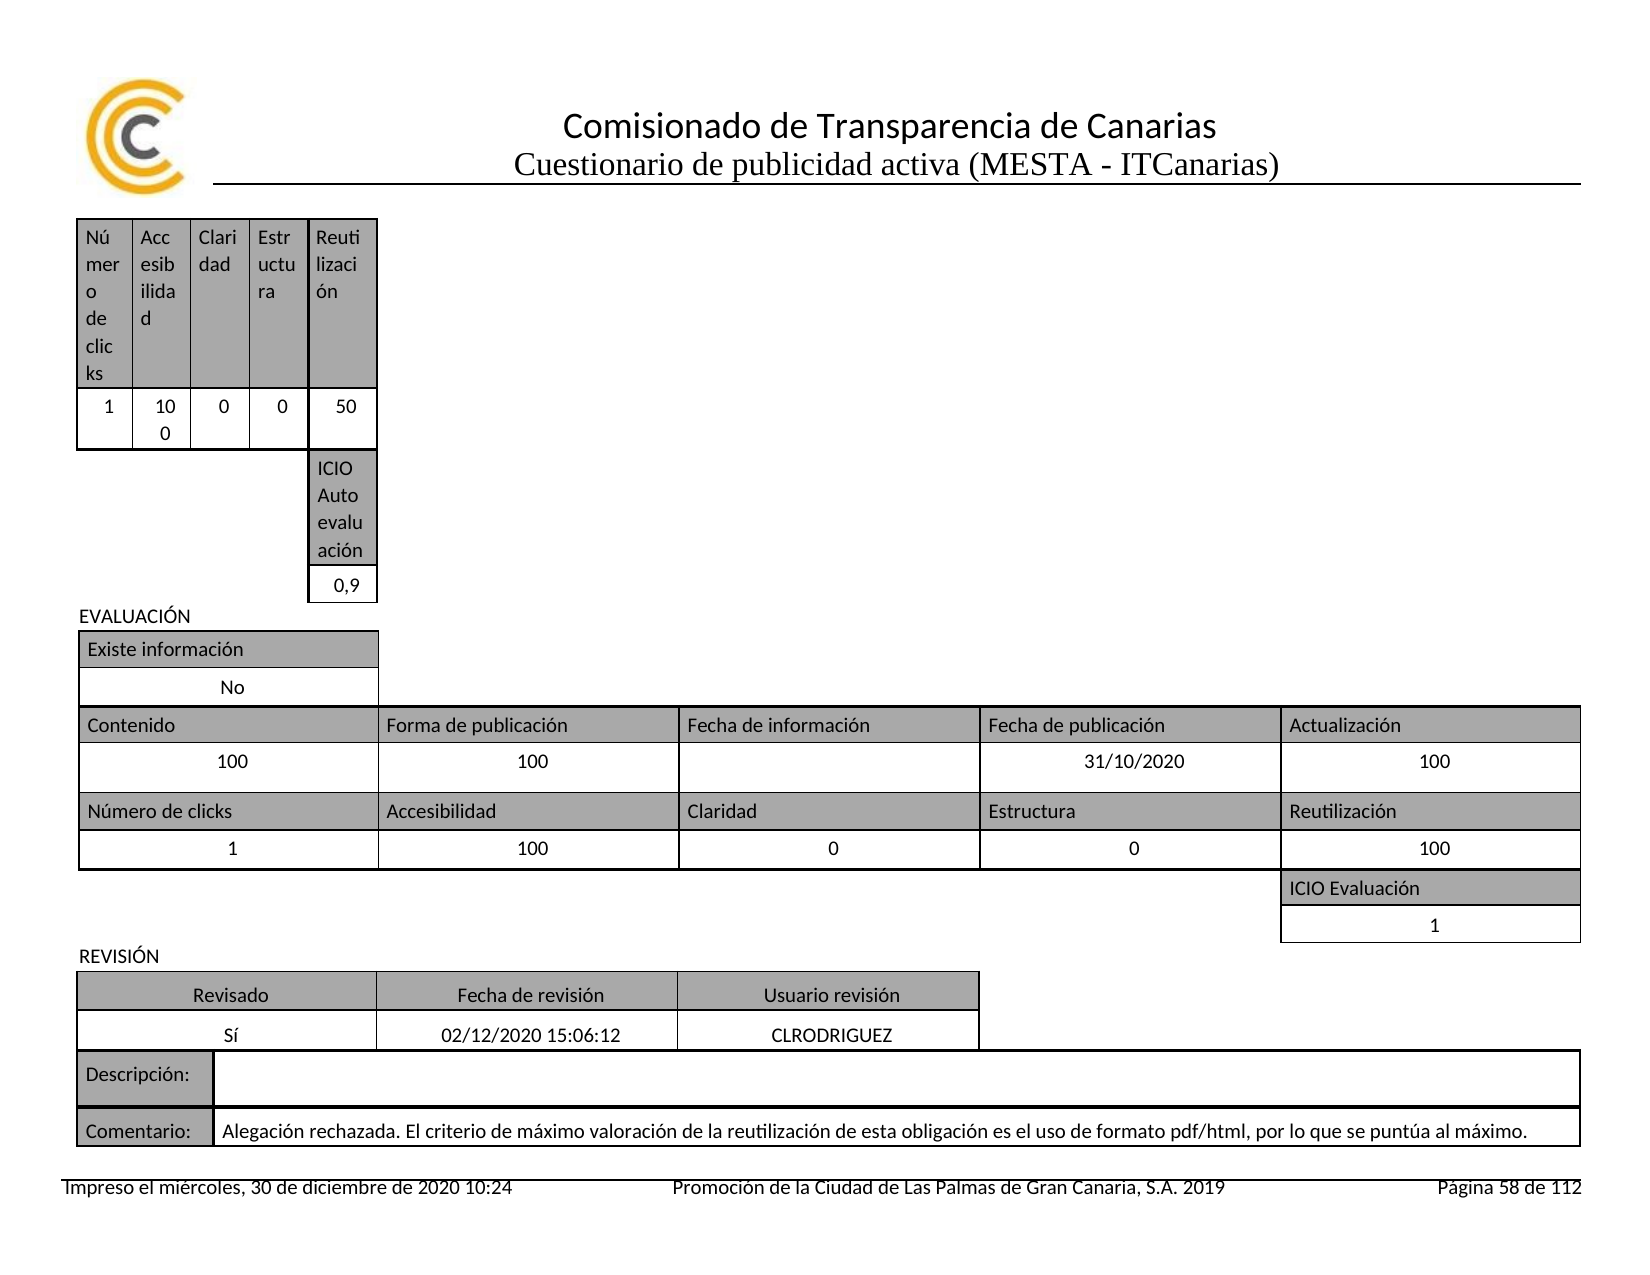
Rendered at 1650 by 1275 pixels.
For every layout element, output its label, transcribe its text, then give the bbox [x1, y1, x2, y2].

table_cell ICIO Evaluación [1282, 871, 1580, 904]
table_header [679, 630, 980, 705]
text EVALUACIÓN [79, 603, 1582, 628]
table_cell Comentario: [78, 1109, 212, 1145]
table_header [379, 630, 679, 705]
table_cell Claridad [680, 793, 979, 829]
table_header [980, 971, 1580, 1049]
table_cell Fecha de publicación [981, 708, 1280, 742]
table_header [1281, 630, 1580, 705]
table_cell Accesibilidad [133, 220, 190, 387]
table_cell ICIO Autoevaluación [310, 451, 376, 564]
table_cell Claridad [191, 220, 249, 387]
table_cell 1 [78, 389, 132, 448]
table_cell Accesibilidad [379, 793, 678, 829]
table_cell CLRODRIGUEZ [678, 1011, 978, 1049]
table_header Existe información [80, 632, 378, 667]
table_cell 0 [981, 831, 1280, 867]
table_header [980, 630, 1281, 705]
table_cell 100 [133, 389, 190, 448]
table_cell Estructura [981, 793, 1280, 829]
table_cell [250, 451, 307, 601]
table_cell Fecha de información [680, 708, 979, 742]
table_cell Descripción: [78, 1052, 212, 1105]
table_cell 0 [250, 389, 307, 448]
text REVISIÓN [79, 943, 1582, 968]
table_cell Número de clicks [78, 220, 132, 387]
table_cell [679, 871, 980, 942]
table_cell Número de clicks [80, 793, 378, 829]
table_header Usuario revisión [678, 972, 978, 1009]
table_cell [215, 1052, 1579, 1105]
table_cell 100 [80, 743, 378, 792]
table_cell 02/12/2020 15:06:12 [377, 1011, 677, 1049]
table_cell 0,9 [310, 566, 376, 601]
table_cell 100 [1282, 831, 1580, 867]
table_cell 0 [191, 389, 249, 448]
table_cell [79, 871, 378, 942]
table_cell 1 [80, 831, 378, 867]
table_cell 50 [310, 389, 376, 448]
table_cell Forma de publicación [379, 708, 678, 742]
table_cell [77, 451, 132, 601]
table_header Fecha de revisión [377, 972, 677, 1009]
table_cell Estructura [250, 220, 307, 387]
table_cell Reutilización [1282, 793, 1580, 829]
table_cell 31/10/2020 [981, 743, 1280, 792]
table_cell [191, 451, 249, 601]
table_cell Contenido [80, 708, 378, 742]
table_cell 0 [680, 831, 979, 867]
table_cell 100 [379, 831, 678, 867]
table_cell Alegación rechazada. El criterio de máximo valoración de la reutilización de esta obligación es el uso de formato pdf/html, por lo que se puntúa al máximo. [215, 1109, 1579, 1145]
table_header Revisado [78, 972, 376, 1009]
table_cell No [80, 668, 378, 705]
table_cell [680, 743, 979, 792]
table_cell Reutilización [310, 220, 376, 387]
table_cell [132, 451, 191, 601]
table_cell Actualización [1282, 708, 1580, 742]
table_cell 100 [1282, 743, 1580, 792]
table_cell [980, 871, 1280, 942]
table_cell 1 [1282, 906, 1580, 942]
table_cell 100 [379, 743, 678, 792]
table_cell [378, 871, 679, 942]
table_cell Sí [78, 1011, 376, 1049]
